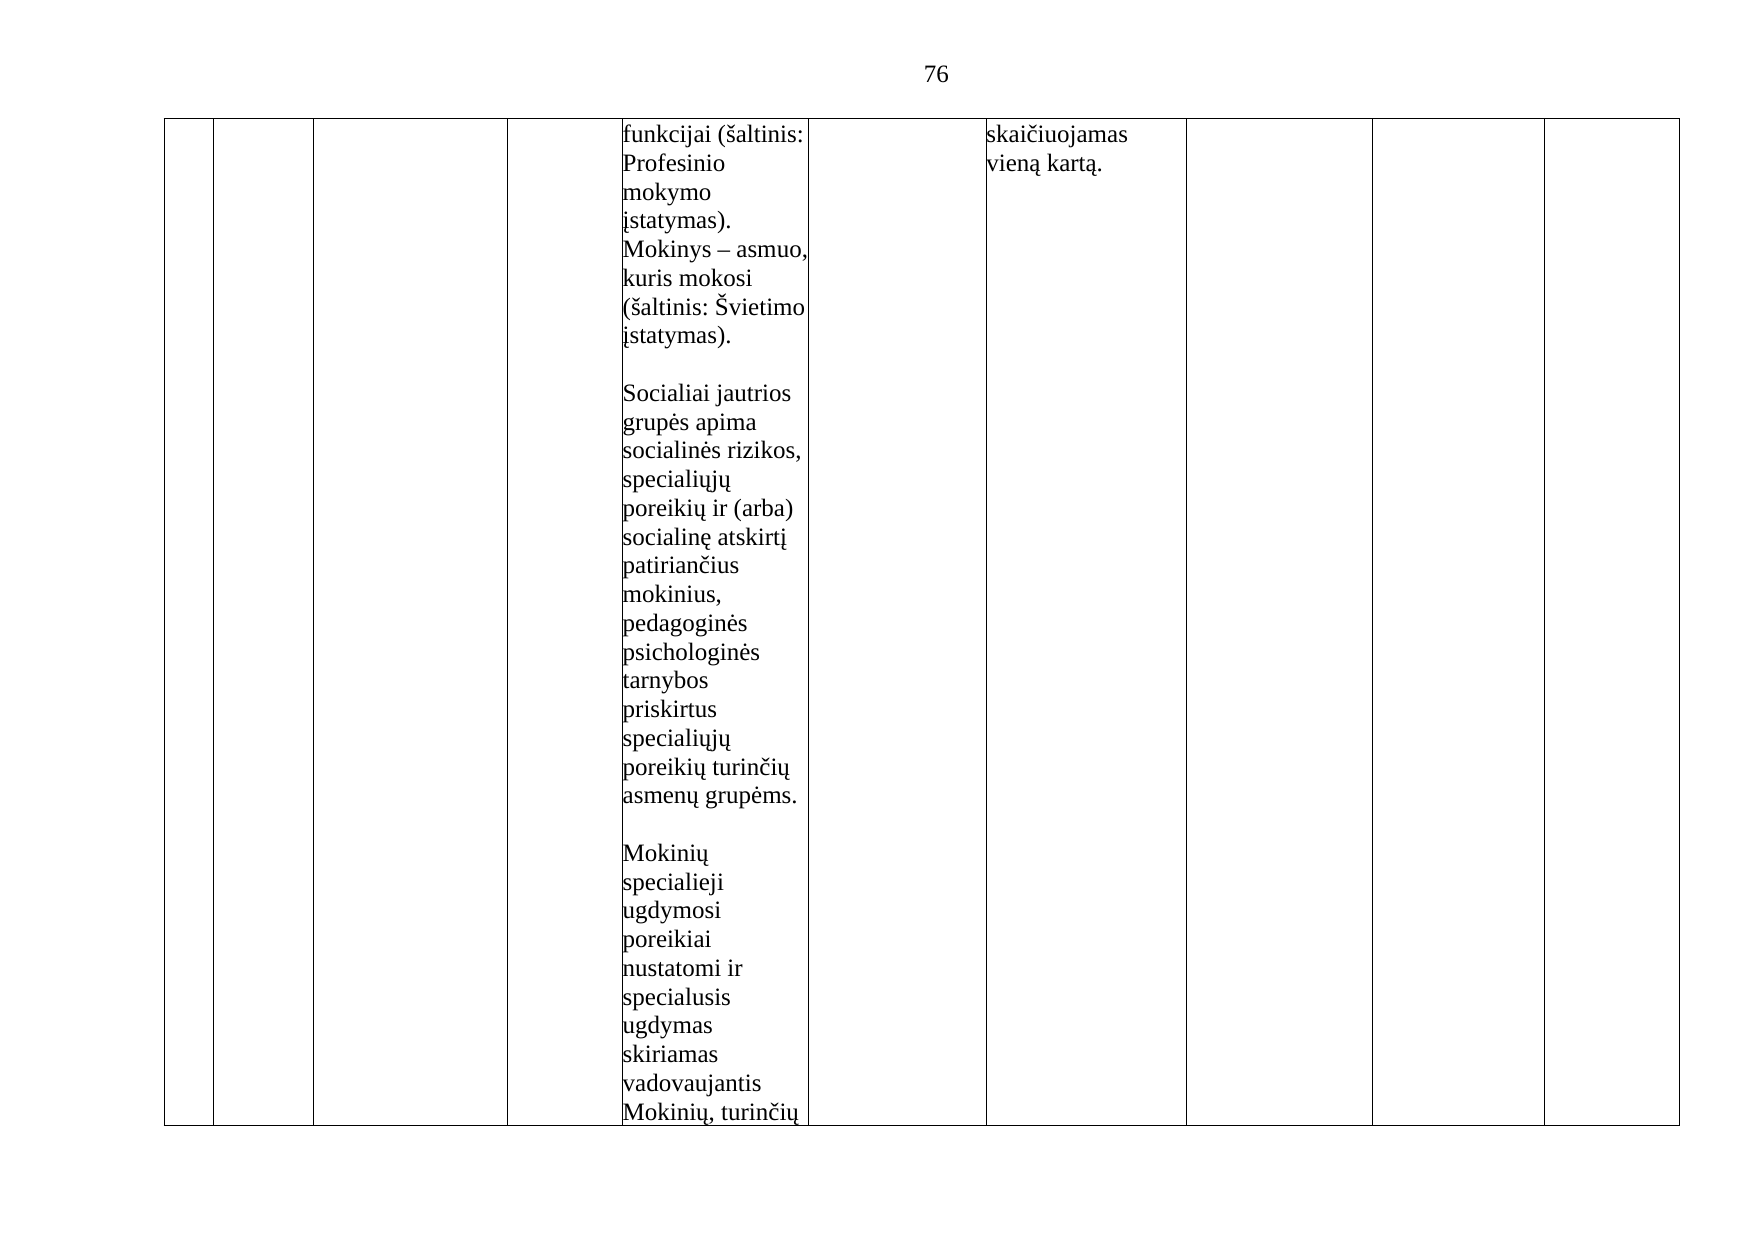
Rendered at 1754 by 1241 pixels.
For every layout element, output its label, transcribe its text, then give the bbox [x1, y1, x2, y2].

table_cell [1545, 119, 1679, 1125]
table_cell [314, 119, 507, 1125]
table_cell skaičiuojamas vieną kartą. [987, 119, 1186, 1125]
table_cell [809, 119, 986, 1125]
table_cell [1187, 119, 1372, 1125]
table_cell [165, 119, 213, 1125]
table_cell funkcijai (šaltinis: Profesinio mokymo įstatymas). Mokinys – asmuo, kuris mokosi (šaltinis: Švietimo įstatymas). Socialiai jautrios grupės apima socialinės rizikos, specialiųjų poreikių ir (arba) socialinę atskirtį patiriančius mokinius, pedagoginės psichologinės tarnybos priskirtus specialiųjų poreikių turinčių asmenų grupėms. Mokinių specialieji ugdymosi poreikiai nustatomi ir specialusis ugdymas skiriamas vadovaujantis Mokinių, turinčių [623, 119, 808, 1125]
table_cell [1373, 119, 1544, 1125]
table_cell [508, 119, 622, 1125]
table_cell [214, 119, 313, 1125]
